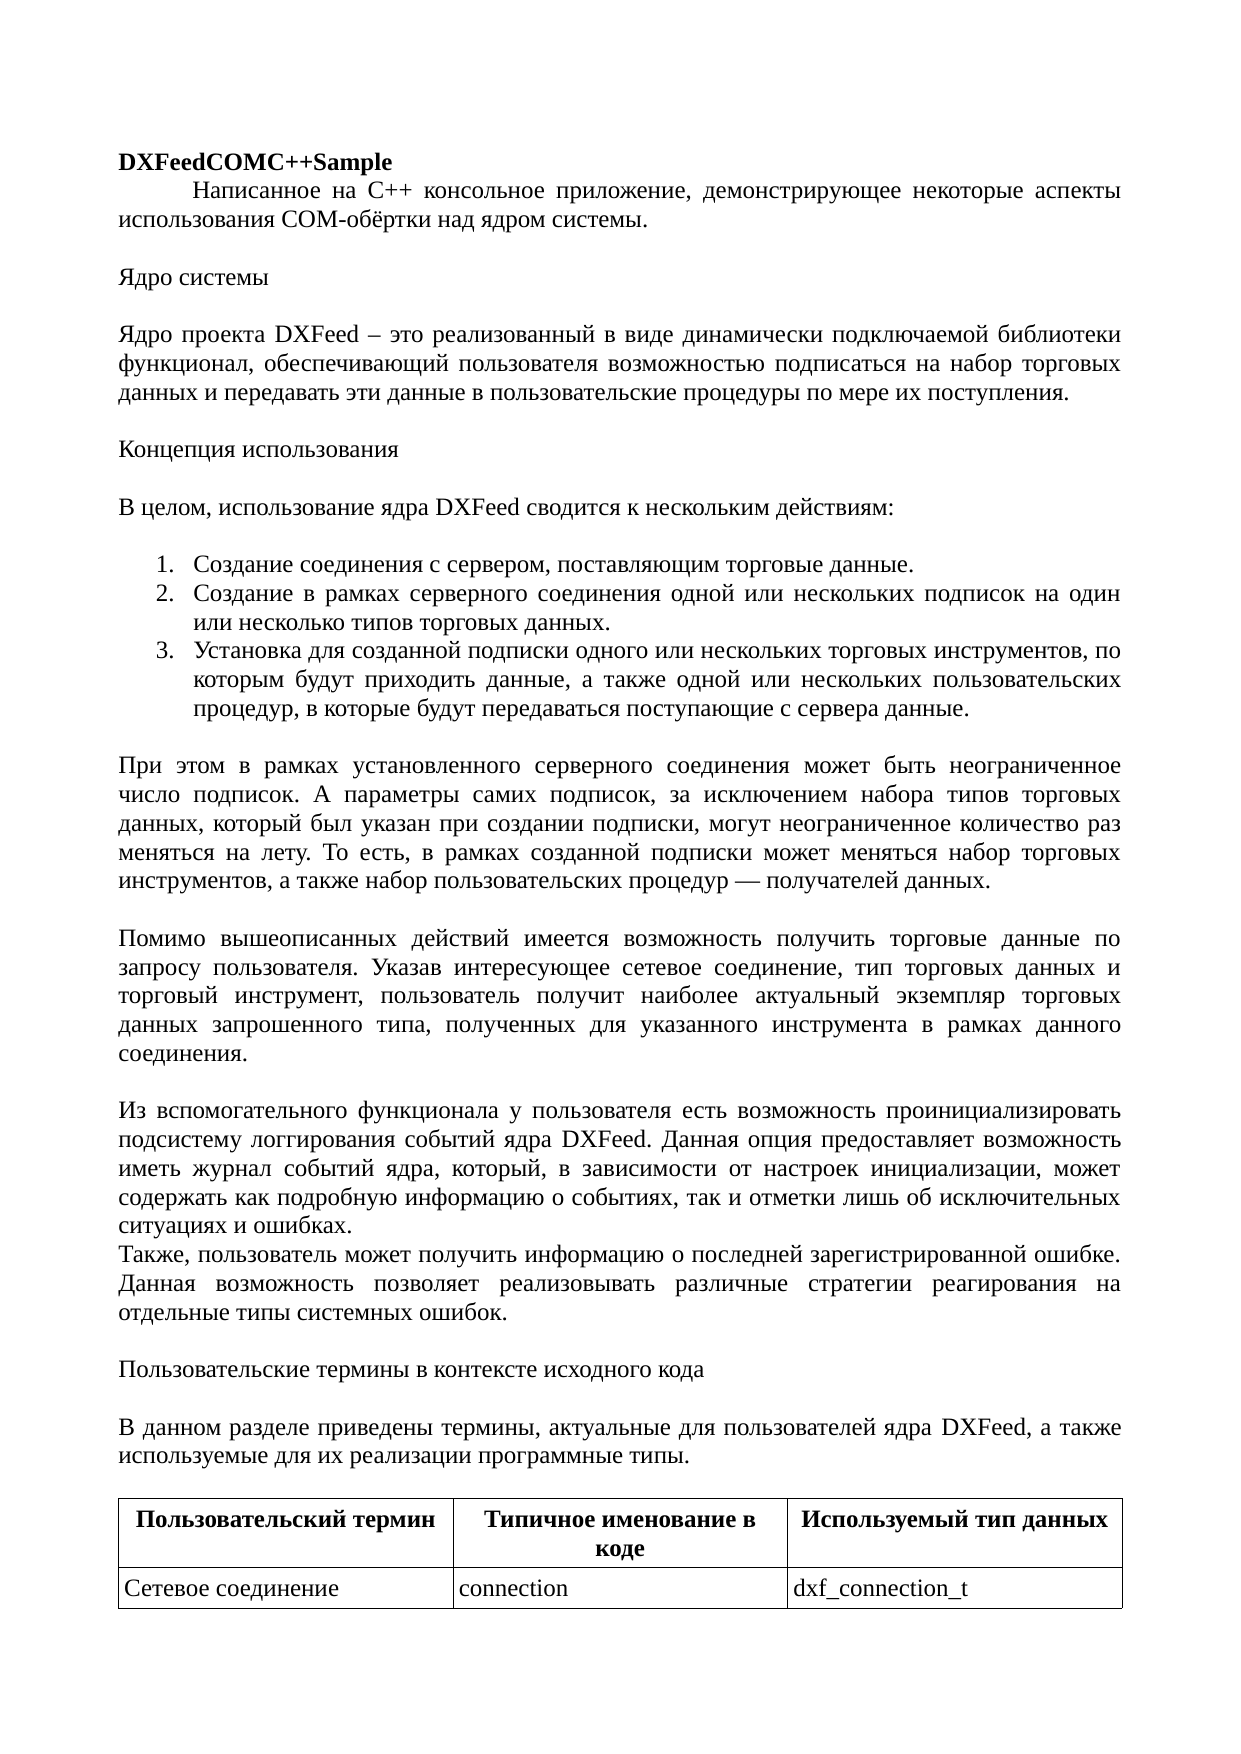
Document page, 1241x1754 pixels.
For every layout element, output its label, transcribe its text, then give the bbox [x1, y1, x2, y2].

table_header Типичное именование в коде [454, 1499, 787, 1567]
table_header Используемый тип данных [788, 1499, 1122, 1567]
text Ядро системы [118, 262, 1122, 291]
list Создание соединения с сервером, поставляющим торговые данные. [156, 549, 1122, 578]
text Также, пользователь может получить информацию о последней зарегистрированной ошибке. Данная возможность позволяет реализовывать различные стратегии реагирования на отдельные типы системных ошибок. [118, 1239, 1122, 1326]
text При этом в рамках установленного серверного соединения может быть неограниченное число подписок. А параметры самих подписок, за исключением набора типов торговых данных, который был указан при создании подписки, могут неограниченное количество раз меняться на лету. То есть, в рамках созданной подписки может меняться набор торговых инструментов, а также набор пользовательских процедур — получателей данных. [118, 751, 1122, 894]
text Помимо вышеописанных действий имеется возможность получить торговые данные по запросу пользователя. Указав интересующее сетевое соединение, тип торговых данных и торговый инструмент, пользователь получит наиболее актуальный экземпляр торговых данных запрошенного типа, полученных для указанного инструмента в рамках данного соединения. [118, 923, 1122, 1067]
table_cell connection [454, 1568, 787, 1607]
text Пользовательские термины в контексте исходного кода [118, 1354, 1122, 1383]
text Концепция использования [118, 434, 1122, 463]
list Создание в рамках серверного соединения одной или нескольких подписок на один или несколько типов торговых данных. [156, 578, 1122, 636]
text Из вспомогательного функционала у пользователя есть возможность проинициализировать подсистему логгирования событий ядра DXFeed. Данная опция предоставляет возможность иметь журнал событий ядра, который, в зависимости от настроек инициализации, может содержать как подробную информацию о событиях, так и отметки лишь об исключительных ситуациях и ошибках. [118, 1096, 1122, 1239]
text Ядро проекта DXFeed – это реализованный в виде динамически подключаемой библиотеки функционал, обеспечивающий пользователя возможностью подписаться на набор торговых данных и передавать эти данные в пользовательские процедуры по мере их поступления. [118, 319, 1122, 406]
list Установка для созданной подписки одного или нескольких торговых инструментов, по которым будут приходить данные, а также одной или нескольких пользовательских процедур, в которые будут передаваться поступающие с сервера данные. [156, 636, 1122, 722]
text В данном разделе приведены термины, актуальные для пользователей ядра DXFeed, а также используемые для их реализации программные типы. [118, 1412, 1122, 1469]
table_cell dxf_connection_t [788, 1568, 1122, 1607]
text DXFeedCOMC++Sample [118, 147, 1122, 176]
text В целом, использование ядра DXFeed сводится к нескольким действиям: [118, 492, 1122, 521]
table_header Пользовательский термин [119, 1499, 453, 1567]
text Написанное на С++ консольное приложение, демонстрирующее некоторые аспекты использования СОМ-обёртки над ядром системы. [118, 176, 1122, 233]
table_cell Сетевое соединение [119, 1568, 453, 1607]
